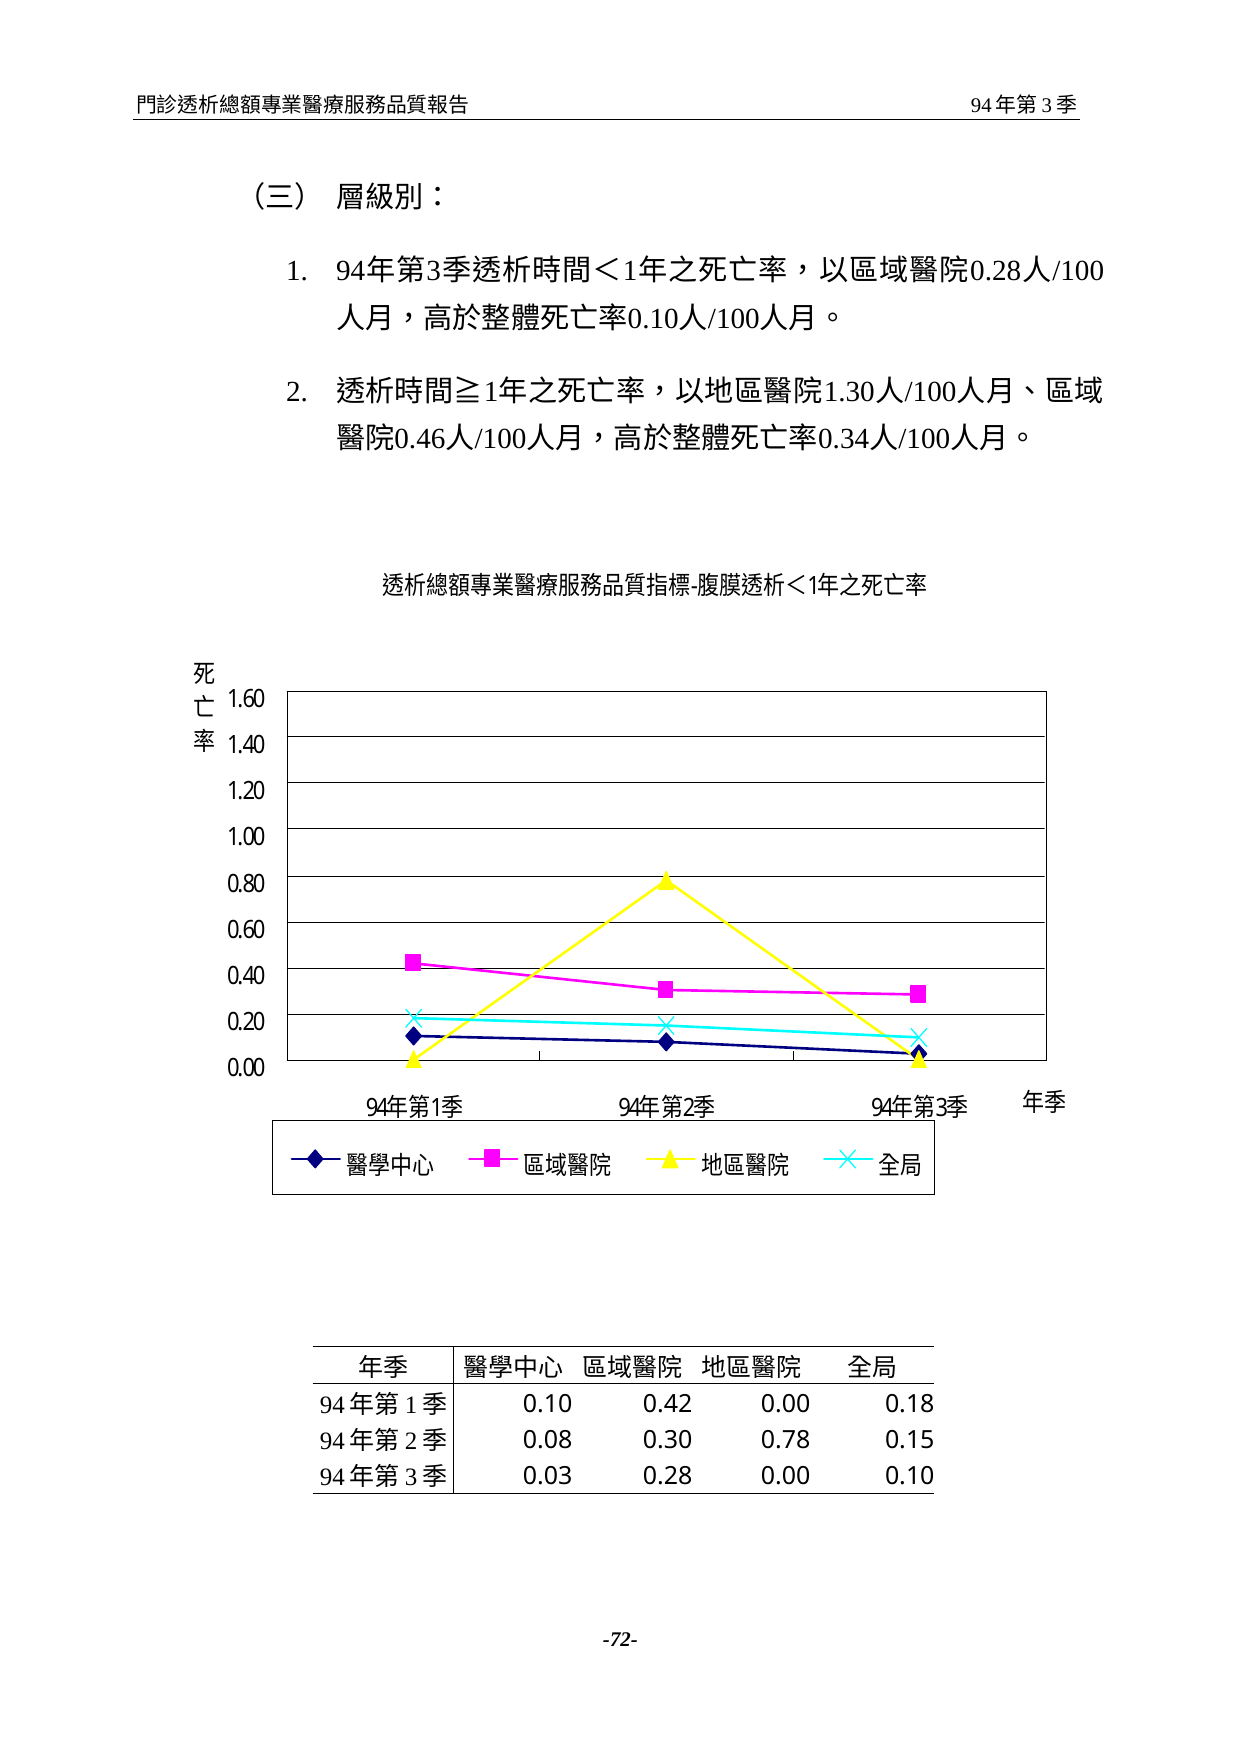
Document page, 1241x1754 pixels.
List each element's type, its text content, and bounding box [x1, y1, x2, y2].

table_cell 0.10 [454, 1384, 572, 1421]
table_cell 0.30 [572, 1421, 692, 1457]
table_cell 94年第2季 [313, 1421, 453, 1457]
table_cell 0.03 [454, 1457, 572, 1493]
table_header 醫學中心 [454, 1347, 572, 1383]
table_cell 94年第1季 [313, 1384, 453, 1421]
table_cell 0.18 [810, 1384, 934, 1421]
table_cell 94年第3季 [313, 1457, 453, 1493]
table_cell 0.42 [572, 1384, 692, 1421]
table_cell 0.08 [454, 1421, 572, 1457]
table_cell 0.78 [692, 1421, 810, 1457]
table_cell 0.28 [572, 1457, 692, 1493]
list 層級別： [236, 169, 1104, 217]
table_header 年季 [313, 1347, 453, 1383]
list 透析時間≧1年之死亡率，以地區醫院1.30人/100人月、區域醫院0.46人/100人月，高於整體死亡率0.34人/100人月。 [286, 363, 1104, 458]
table_header 全局 [810, 1347, 934, 1383]
list 94年第3季透析時間＜1年之死亡率，以區域醫院0.28人/100人月，高於整體死亡率0.10人/100人月。 [286, 242, 1104, 338]
table_header 地區醫院 [692, 1347, 810, 1383]
table_header 區域醫院 [572, 1347, 692, 1383]
table_cell 0.15 [810, 1421, 934, 1457]
table_cell 0.00 [692, 1457, 810, 1493]
table_cell 0.00 [692, 1384, 810, 1421]
table_cell 0.10 [810, 1457, 934, 1493]
